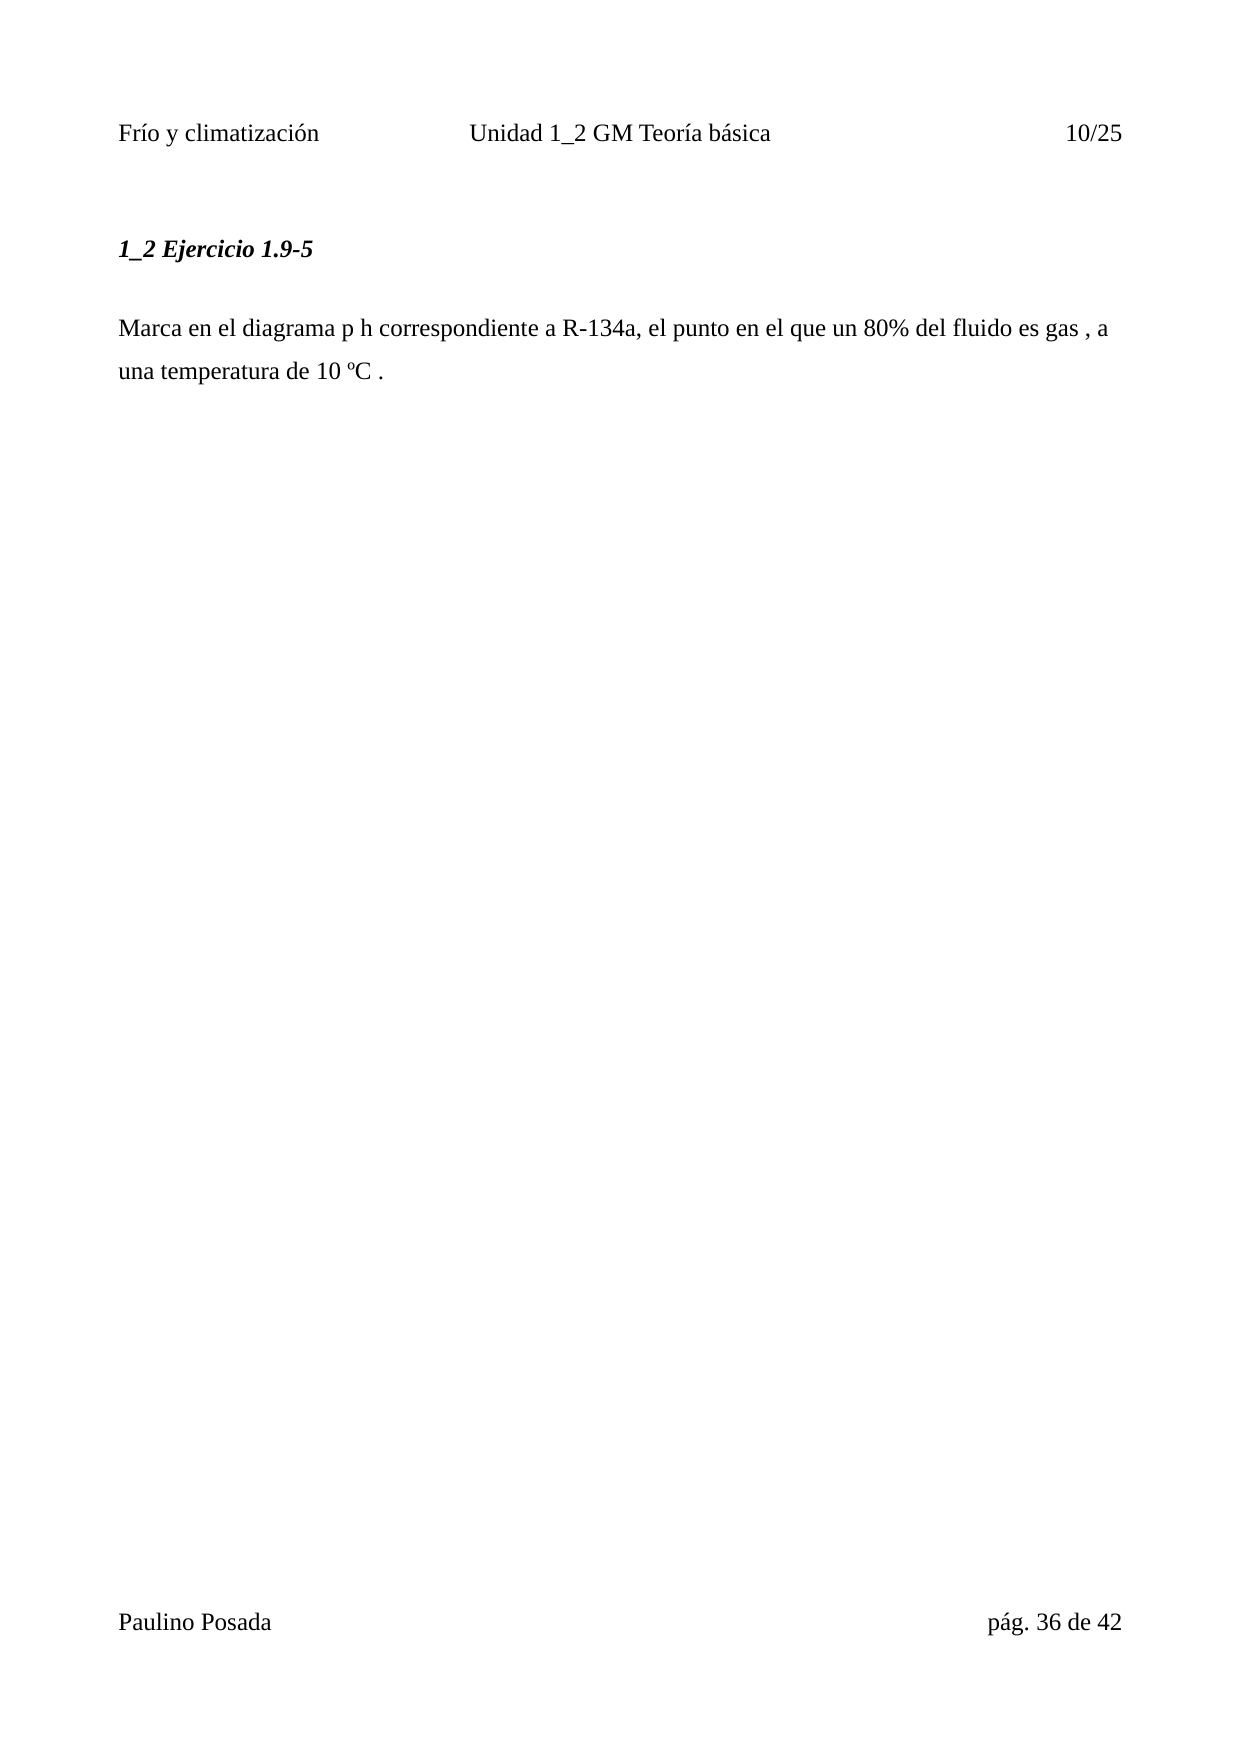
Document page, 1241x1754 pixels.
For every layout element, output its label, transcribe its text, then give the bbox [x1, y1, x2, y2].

text 1_2 Ejercicio 1.9-5 [118, 234, 1122, 263]
text Marca en el diagrama p h correspondiente a R-134a, el punto en el que un 80% del fluido es gas , a una temperatura de 10 ºC . [118, 313, 1122, 384]
